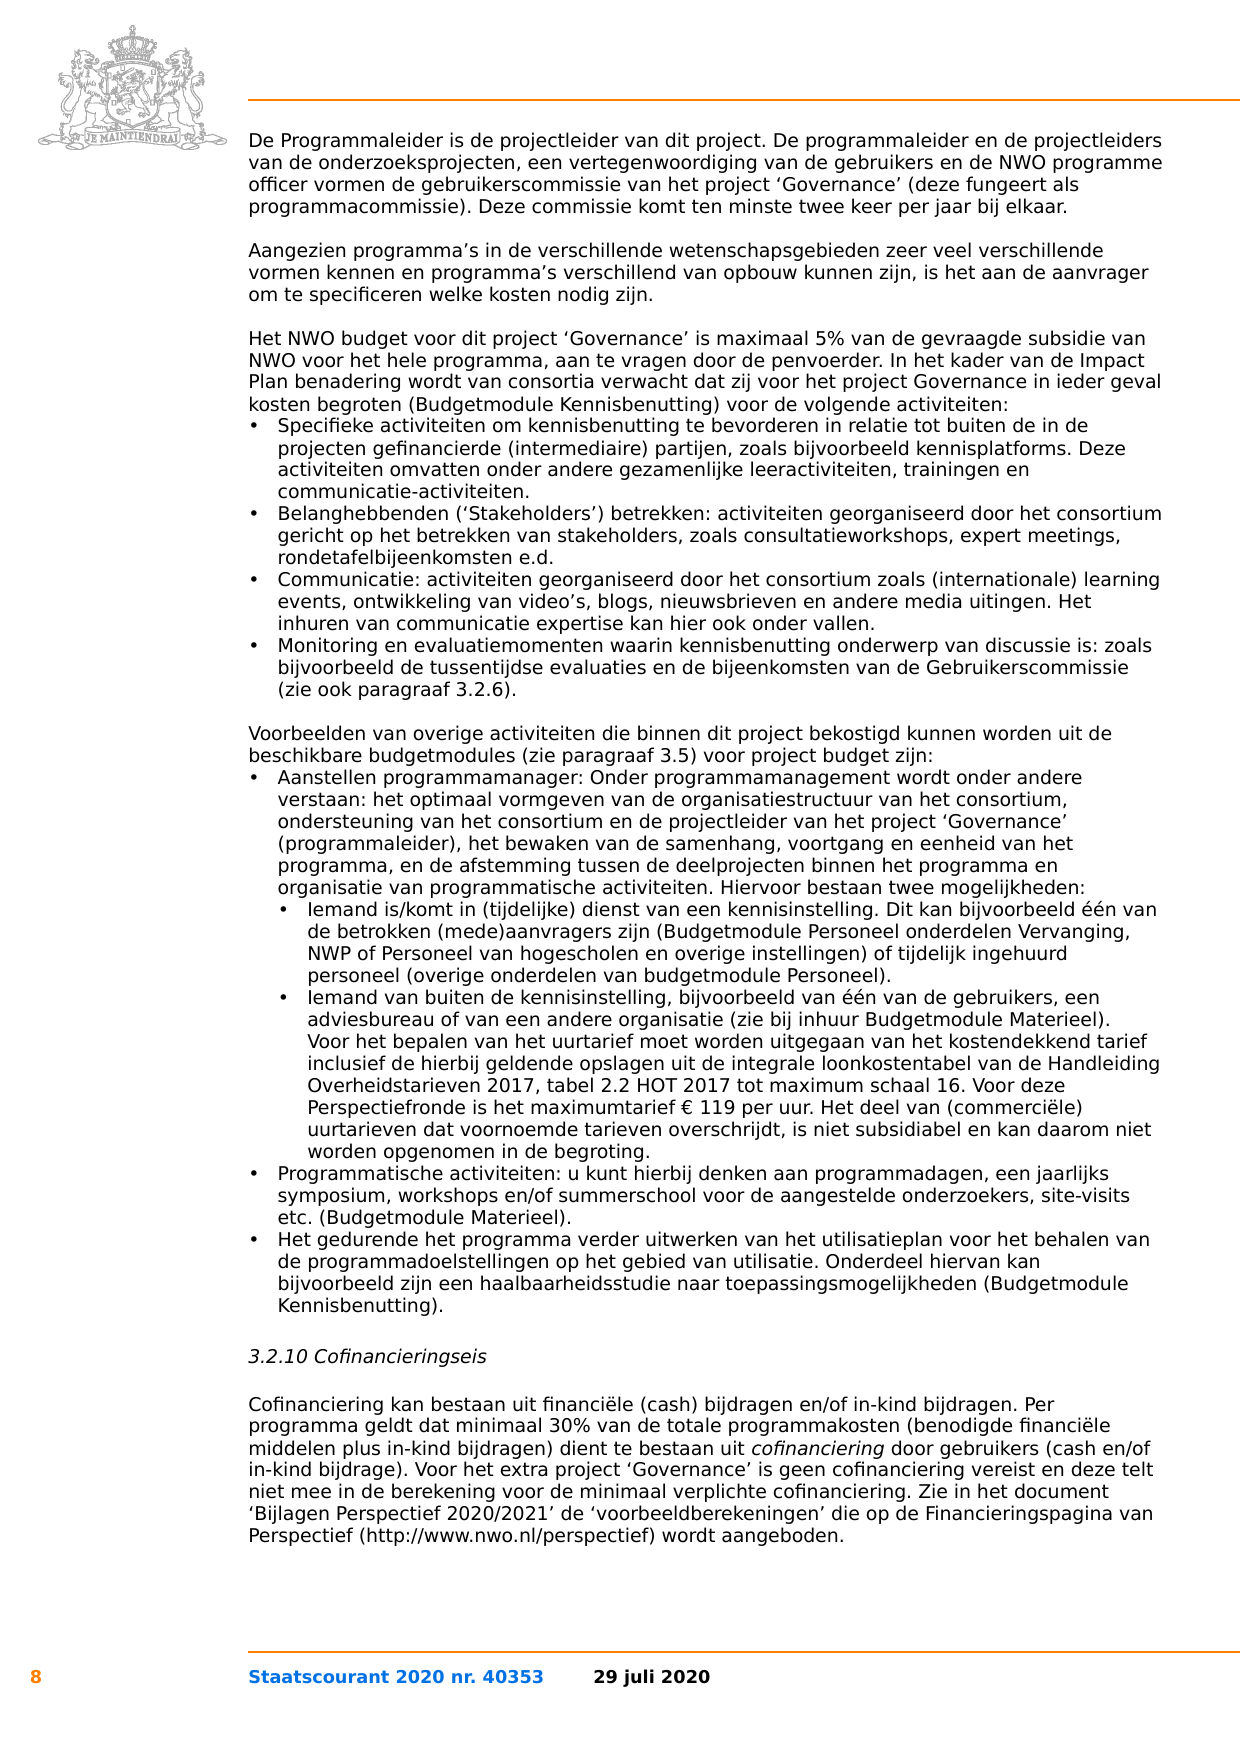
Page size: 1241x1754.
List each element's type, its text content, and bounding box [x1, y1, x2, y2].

text • Communicatie: activiteiten georganiseerd door het consortium zoals (internationale) learning [248, 569, 1163, 591]
subtitle 3.2.10 Cofinancieringseis [248, 1346, 1163, 1368]
text • Iemand is/komt in (tijdelijke) dienst van een kennisinstelling. Dit kan bijvoorbeeld één van de betrokken (mede)aanvragers zijn (Budgetmodule Personeel onderdelen Vervanging, NWP of Personeel van hogescholen en overige instellingen) of tijdelijk ingehuurd personeel (overige onderdelen van budgetmodule Personeel). [278, 899, 1163, 987]
text Cofinanciering kan bestaan uit financiële (cash) bijdragen en/of in-kind bijdragen. Per programma geldt dat minimaal 30% van de totale programmakosten (benodigde financiële middelen plus in-kind bijdragen) dient te bestaan uit cofinanciering door gebruikers (cash en/of in-kind bijdrage). Voor het extra project ‘Governance’ is geen cofinanciering vereist en deze telt niet mee in de berekening voor de minimaal verplichte cofinanciering. Zie in het document ‘Bijlagen Perspectief 2020/2021’ de ‘voorbeeldberekeningen’ die op de Financieringspagina van Perspectief (http://www.nwo.nl/perspectief) wordt aangeboden. [248, 1393, 1163, 1547]
text Voor het bepalen van het uurtarief moet worden uitgegaan van het kostendekkend tarief inclusief de hierbij geldende opslagen uit de integrale loonkostentabel van de Handleiding Overheidstarieven 2017, tabel 2.2 HOT 2017 tot maximum schaal 16. Voor deze Perspectiefronde is het maximumtarief € 119 per uur. Het deel van (commerciële) uurtarieven dat voornoemde tarieven overschrijdt, is niet subsidiabel en kan daarom niet worden opgenomen in de begroting. [307, 1031, 1163, 1163]
text • Monitoring en evaluatiemomenten waarin kennisbenutting onderwerp van discussie is: zoals bijvoorbeeld de tussentijdse evaluaties en de bijeenkomsten van de Gebruikerscommissie (zie ook paragraaf 3.2.6). [248, 635, 1163, 701]
text • Belanghebbenden (‘Stakeholders’) betrekken: activiteiten georganiseerd door het consortium gericht op het betrekken van stakeholders, zoals consultatieworkshops, expert meetings, rondetafelbijeenkomsten e.d. [248, 503, 1163, 569]
text Het NWO budget voor dit project ‘Governance’ is maximaal 5% van de gevraagde subsidie van NWO voor het hele programma, aan te vragen door de penvoerder. In het kader van de Impact Plan benadering wordt van consortia verwacht dat zij voor het project Governance in ieder geval kosten begroten (Budgetmodule Kennisbenutting) voor de volgende activiteiten: [248, 327, 1163, 415]
text • Aanstellen programmamanager: Onder programmamanagement wordt onder andere verstaan: het optimaal vormgeven van de organisatiestructuur van het consortium, ondersteuning van het consortium en de projectleider van het project ‘Governance’ (programmaleider), het bewaken van de samenhang, voortgang en eenheid van het programma, en de afstemming tussen de deelprojecten binnen het programma en organisatie van programmatische activiteiten. Hiervoor bestaan twee mogelijkheden: [248, 767, 1163, 899]
picture [38, 25, 227, 150]
text De Programmaleider is de projectleider van dit project. De programmaleider en de projectleiders van de onderzoeksprojecten, een vertegenwoordiging van de gebruikers en de NWO programme officer vormen de gebruikerscommissie van het project ‘Governance’ (deze fungeert als programmacommissie). Deze commissie komt ten minste twee keer per jaar bij elkaar. [248, 130, 1163, 218]
text Voorbeelden van overige activiteiten die binnen dit project bekostigd kunnen worden uit de beschikbare budgetmodules (zie paragraaf 3.5) voor project budget zijn: [248, 723, 1163, 767]
text • Specifieke activiteiten om kennisbenutting te bevorderen in relatie tot buiten de in de projecten gefinancierde (intermediaire) partijen, zoals bijvoorbeeld kennisplatforms. Deze activiteiten omvatten onder andere gezamenlijke leeractiviteiten, trainingen en communicatie-activiteiten. [248, 415, 1163, 503]
text • Programmatische activiteiten: u kunt hierbij denken aan programmadagen, een jaarlijks symposium, workshops en/of summerschool voor de aangestelde onderzoekers, site-visits etc. (Budgetmodule Materieel). [248, 1163, 1163, 1228]
text • Het gedurende het programma verder uitwerken van het utilisatieplan voor het behalen van de programmadoelstellingen op het gebied van utilisatie. Onderdeel hiervan kan bijvoorbeeld zijn een haalbaarheidsstudie naar toepassingsmogelijkheden (Budgetmodule Kennisbenutting). [248, 1228, 1163, 1316]
text Aangezien programma’s in de verschillende wetenschapsgebieden zeer veel verschillende vormen kennen en programma’s verschillend van opbouw kunnen zijn, is het aan de aanvrager om te specificeren welke kosten nodig zijn. [248, 240, 1163, 306]
text • Iemand van buiten de kennisinstelling, bijvoorbeeld van één van de gebruikers, een adviesbureau of van een andere organisatie (zie bij inhuur Budgetmodule Materieel). [278, 987, 1163, 1031]
text events, ontwikkeling van video’s, blogs, nieuwsbrieven en andere media uitingen. Het inhuren van communicatie expertise kan hier ook onder vallen. [277, 591, 1163, 635]
